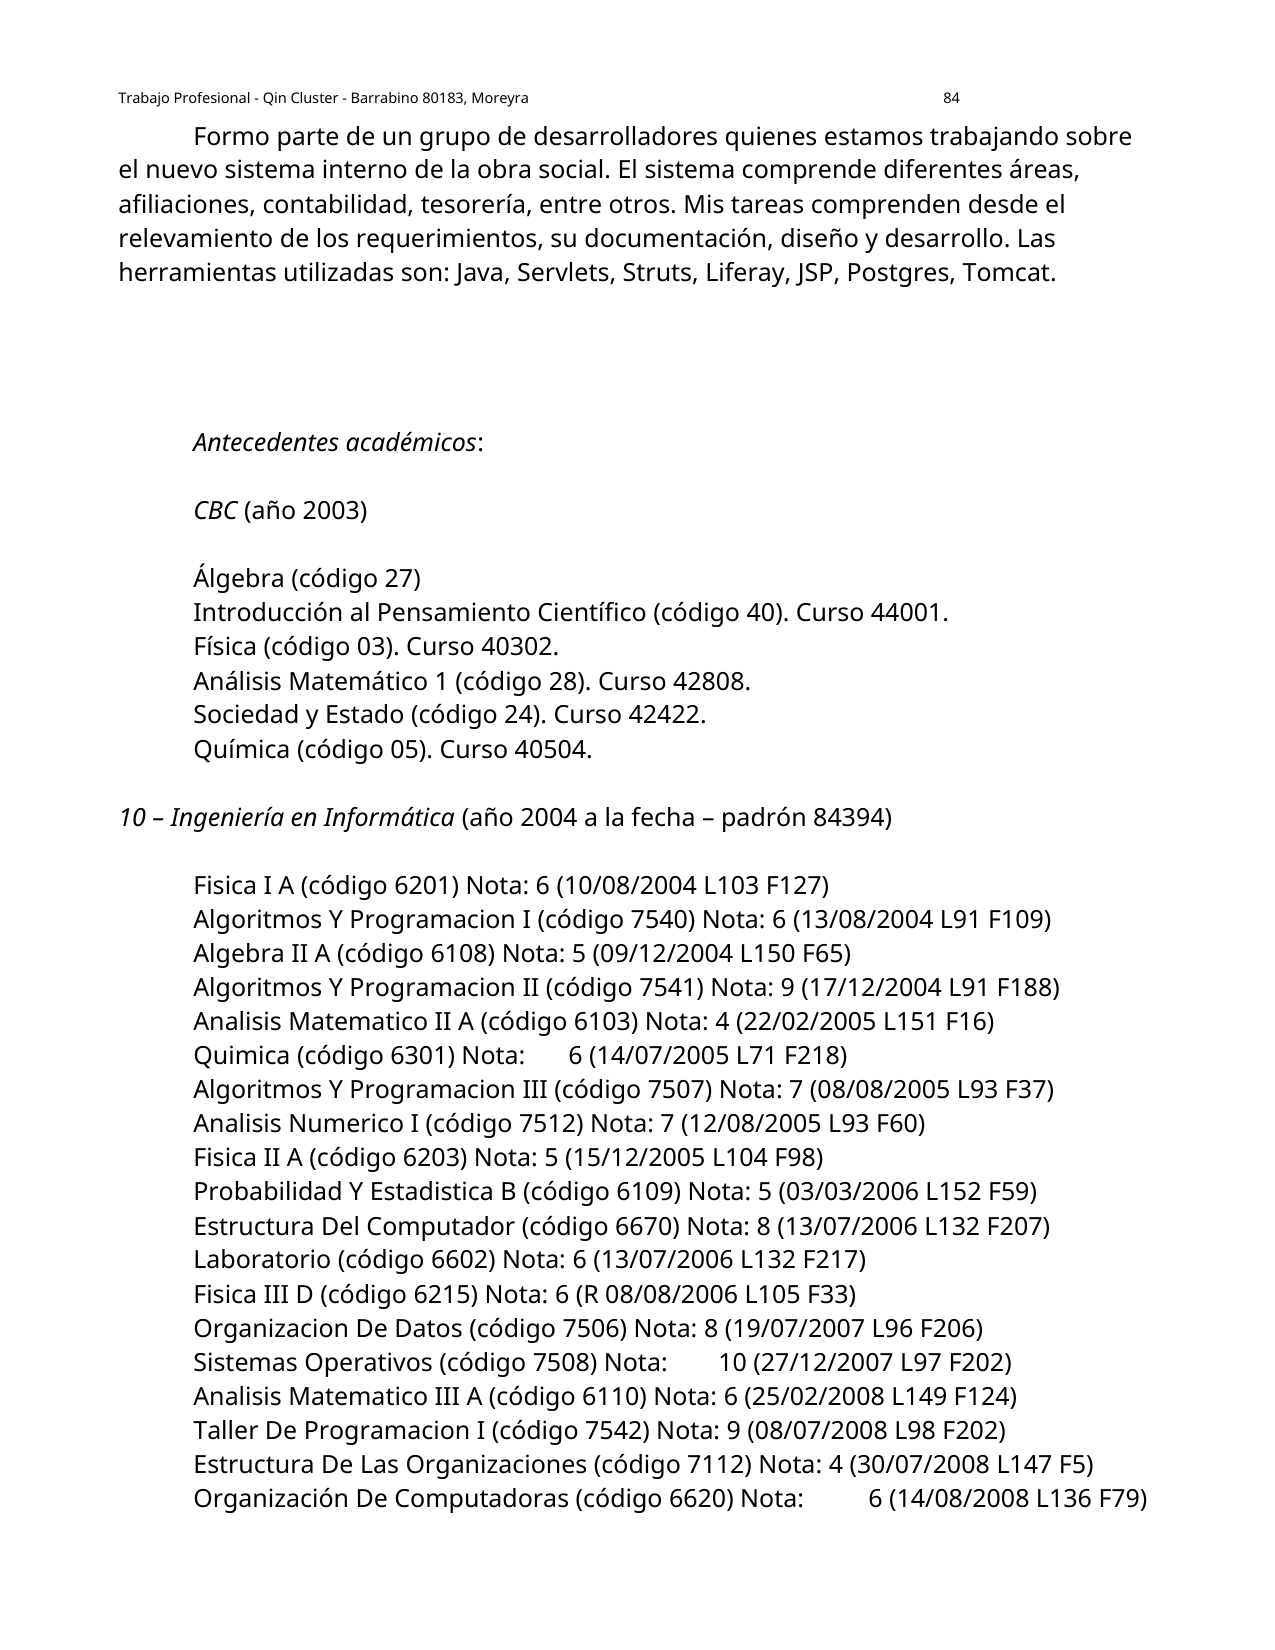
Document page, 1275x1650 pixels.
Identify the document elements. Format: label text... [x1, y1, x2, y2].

text Estructura De Las Organizaciones (código 7112) Nota: 4 (30/07/2008 L147 F5) [118, 1447, 1157, 1481]
text CBC (año 2003) [118, 493, 1157, 527]
text Laboratorio (código 6602) Nota: 6 (13/07/2006 L132 F217) [118, 1242, 1157, 1276]
text Álgebra (código 27) [118, 561, 1157, 595]
text Algoritmos Y Programacion III (código 7507) Nota: 7 (08/08/2005 L93 F37) [118, 1072, 1157, 1106]
text Química (código 05). Curso 40504. [118, 731, 1157, 765]
text Organizacion De Datos (código 7506) Nota: 8 (19/07/2007 L96 F206) [118, 1310, 1157, 1344]
text Algoritmos Y Programacion I (código 7540) Nota: 6 (13/08/2004 L91 F109) [118, 902, 1157, 936]
text Fisica III D (código 6215) Nota: 6 (R 08/08/2006 L105 F33) [118, 1276, 1157, 1310]
text Sistemas Operativos (código 7508) Nota: 10 (27/12/2007 L97 F202) [118, 1344, 1157, 1378]
text Taller De Programacion I (código 7542) Nota: 9 (08/07/2008 L98 F202) [118, 1412, 1157, 1447]
text Algoritmos Y Programacion II (código 7541) Nota: 9 (17/12/2004 L91 F188) [118, 970, 1157, 1004]
text Física (código 03). Curso 40302. [118, 629, 1157, 663]
text Antecedentes académicos: [118, 425, 1157, 459]
text Probabilidad Y Estadistica B (código 6109) Nota: 5 (03/03/2006 L152 F59) [118, 1174, 1157, 1208]
text Sociedad y Estado (código 24). Curso 42422. [118, 697, 1157, 731]
text Analisis Matematico II A (código 6103) Nota: 4 (22/02/2005 L151 F16) [118, 1004, 1157, 1038]
text Estructura Del Computador (código 6670) Nota: 8 (13/07/2006 L132 F207) [118, 1208, 1157, 1242]
text Analisis Matematico III A (código 6110) Nota: 6 (25/02/2008 L149 F124) [118, 1378, 1157, 1412]
text Algebra II A (código 6108) Nota: 5 (09/12/2004 L150 F65) [118, 936, 1157, 970]
text Analisis Numerico I (código 7512) Nota: 7 (12/08/2005 L93 F60) [118, 1106, 1157, 1140]
text Fisica I A (código 6201) Nota: 6 (10/08/2004 L103 F127) [118, 867, 1157, 902]
text 10 – Ingeniería en Informática (año 2004 a la fecha – padrón 84394) [118, 799, 1157, 833]
text Quimica (código 6301) Nota: 6 (14/07/2005 L71 F218) [118, 1038, 1157, 1072]
text Formo parte de un grupo de desarrolladores quienes estamos trabajando sobre el nuevo sistema interno de la obra social. El sistema comprende diferentes áreas, afiliaciones, contabilidad, tesorería, entre otros. Mis tareas comprenden desde el relevamiento de los requerimientos, su documentación, diseño y desarrollo. Las herramientas utilizadas son: Java, Servlets, Struts, Liferay, JSP, Postgres, Tomcat. [118, 118, 1157, 288]
text Fisica II A (código 6203) Nota: 5 (15/12/2005 L104 F98) [118, 1140, 1157, 1174]
text Introducción al Pensamiento Científico (código 40). Curso 44001. [118, 595, 1157, 629]
text Organización De Computadoras (código 6620) Nota: 6 (14/08/2008 L136 F79) [118, 1481, 1157, 1515]
text Análisis Matemático 1 (código 28). Curso 42808. [118, 663, 1157, 697]
